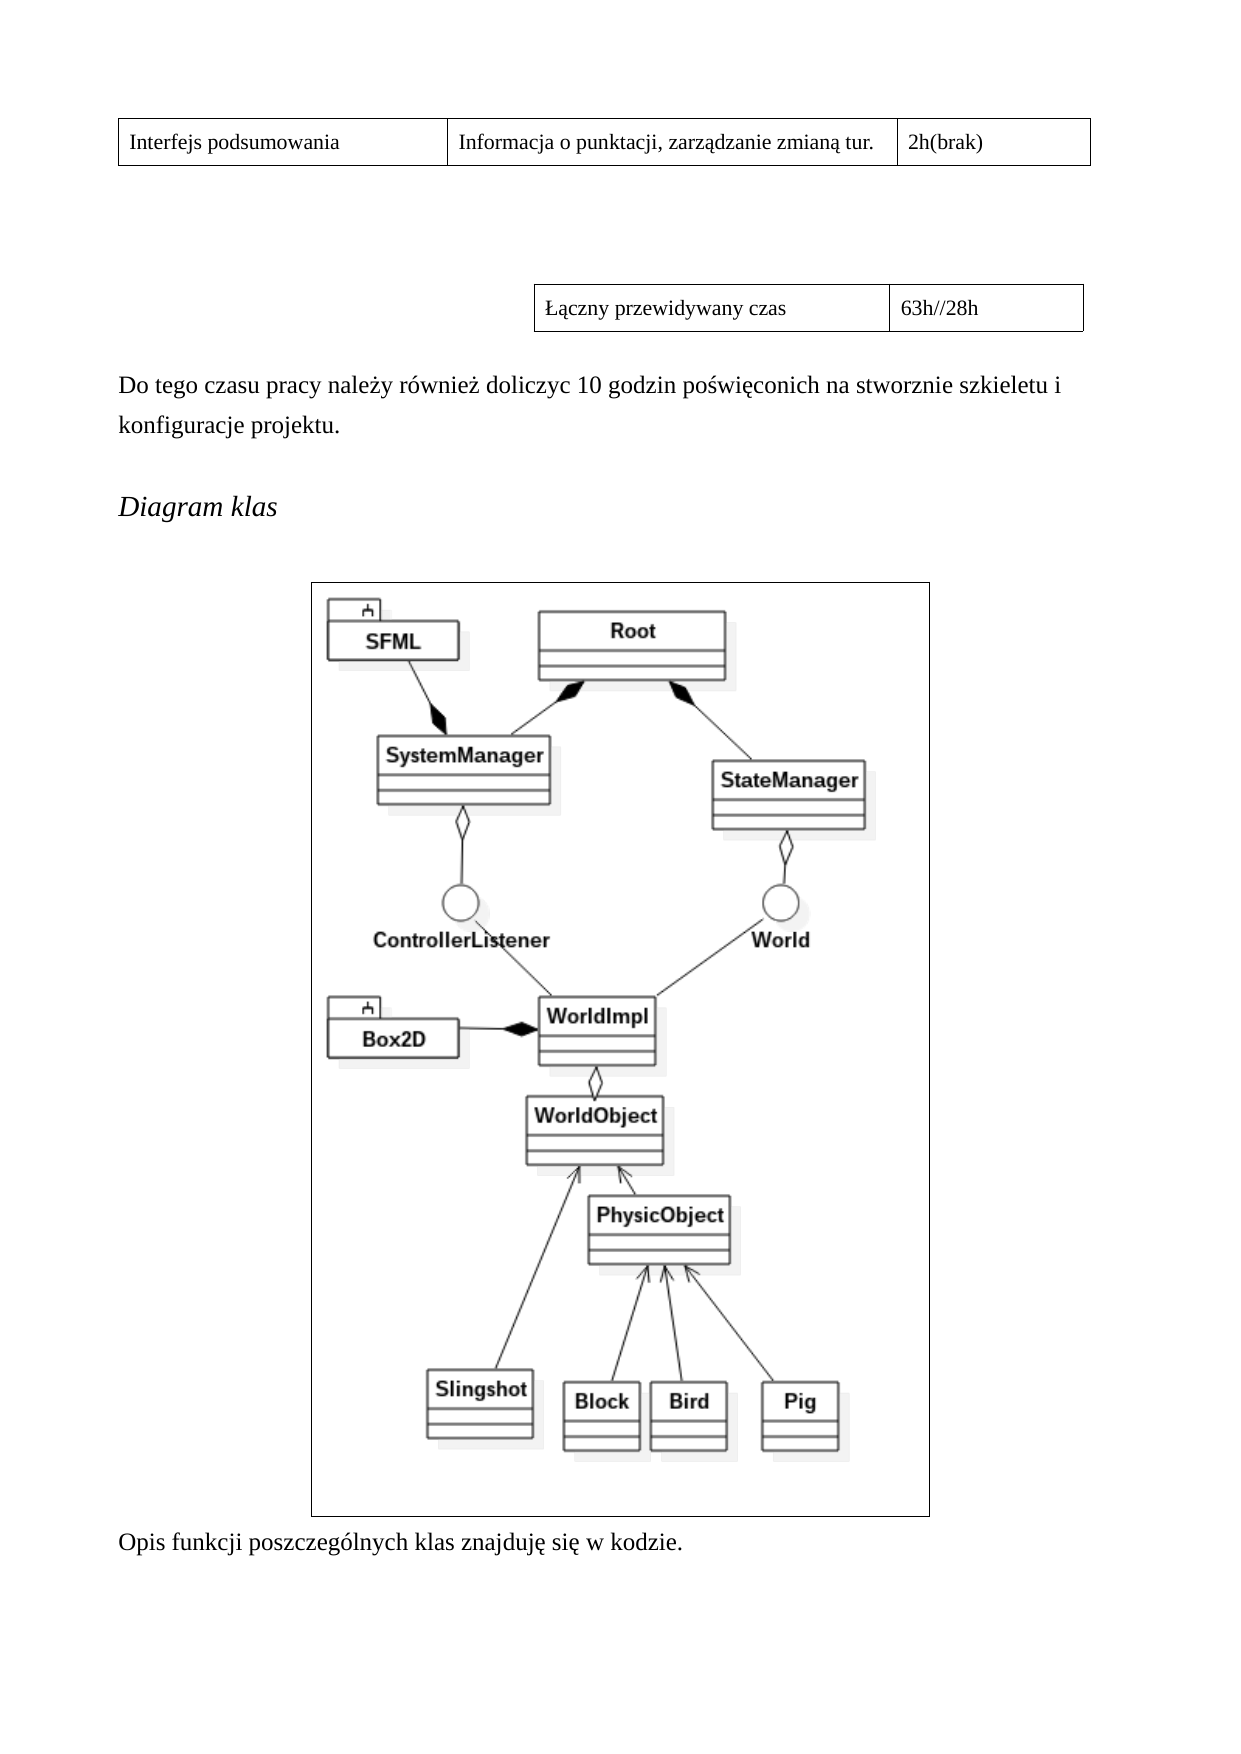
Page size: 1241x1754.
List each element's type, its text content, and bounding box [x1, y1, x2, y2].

table_cell Interfejs podsumowania [119, 119, 447, 165]
text Diagram klas [118, 489, 1122, 569]
picture [313, 584, 927, 1513]
table_header Łączny przewidywany czas [535, 285, 889, 331]
table_cell Informacja o punktacji, zarządzanie zmianą tur. [448, 119, 897, 165]
text Opis funkcji poszczególnych klas znajduję się w kodzie. [118, 1513, 1122, 1556]
text Do tego czasu pracy należy również doliczyc 10 godzin poświęconich na stworznie szkieletu i konfiguracje projektu. [118, 370, 1122, 439]
table_header 63h//28h [890, 285, 1083, 331]
table_cell 2h(brak) [898, 119, 1090, 165]
